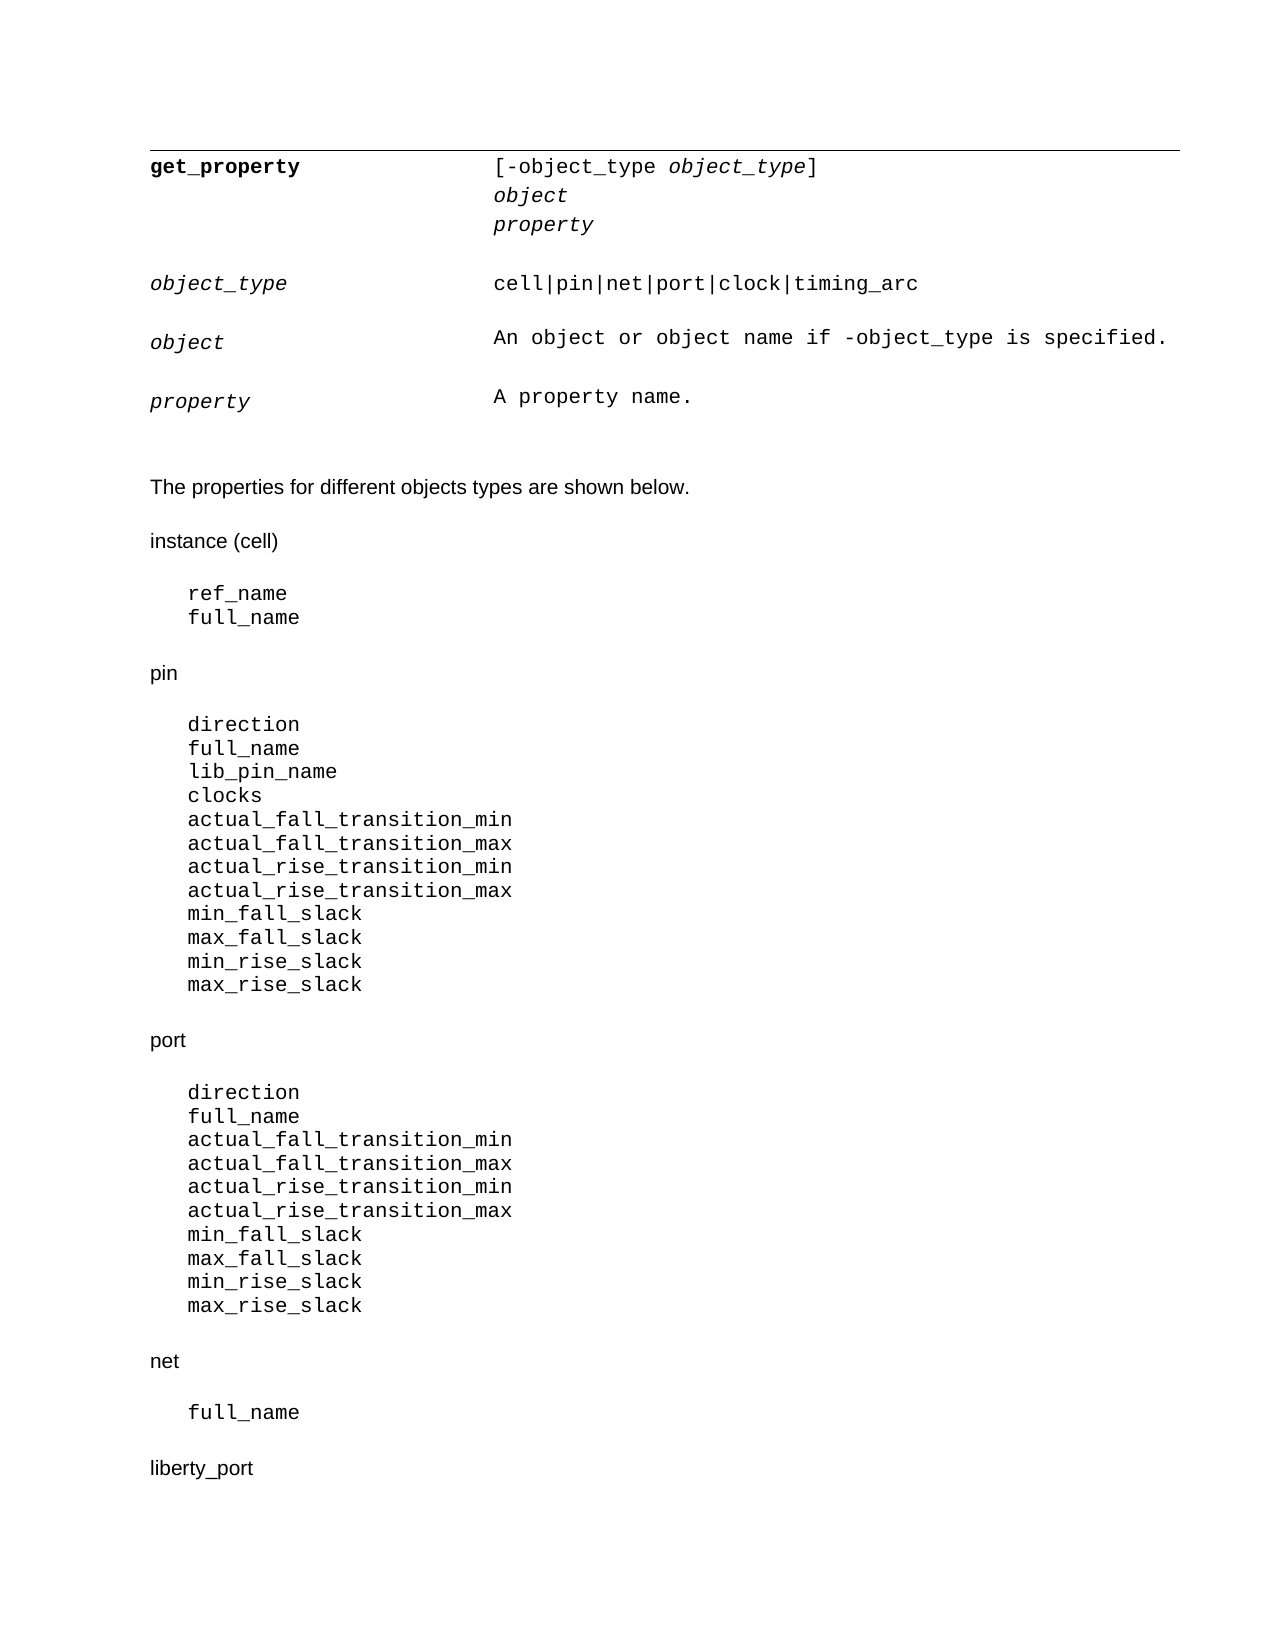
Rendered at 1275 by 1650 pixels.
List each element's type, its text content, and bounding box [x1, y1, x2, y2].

table_cell object [150, 327, 493, 386]
text net [150, 1348, 1180, 1372]
text port [150, 1028, 1180, 1052]
text direction full_name lib_pin_name clocks actual_fall_transition_min actual_fall_transition_max actual_rise_transition_min actual_rise_transition_max min_fall_slack max_fall_slack min_rise_slack max_rise_slack [187, 714, 1180, 998]
table_cell An object or object name if -object_type is specified. [493, 327, 1180, 386]
text full_name [187, 1402, 1180, 1426]
text liberty_port [150, 1456, 1180, 1480]
text ref_name full_name [187, 583, 1180, 630]
text pin [150, 660, 1180, 684]
table_cell cell|pin|net|port|clock|timing_arc [493, 268, 1180, 327]
table_header get_property [150, 151, 493, 268]
text instance (cell) [150, 529, 1180, 553]
table_cell object_type [150, 268, 493, 327]
table_cell property [150, 386, 493, 445]
text The properties for different objects types are shown below. [150, 475, 1180, 499]
table_header [-object_type object_type] object property [493, 151, 1180, 268]
text direction full_name actual_fall_transition_min actual_fall_transition_max actual_rise_transition_min actual_rise_transition_max min_fall_slack max_fall_slack min_rise_slack max_rise_slack [187, 1082, 1180, 1318]
table_cell A property name. [493, 386, 1180, 445]
